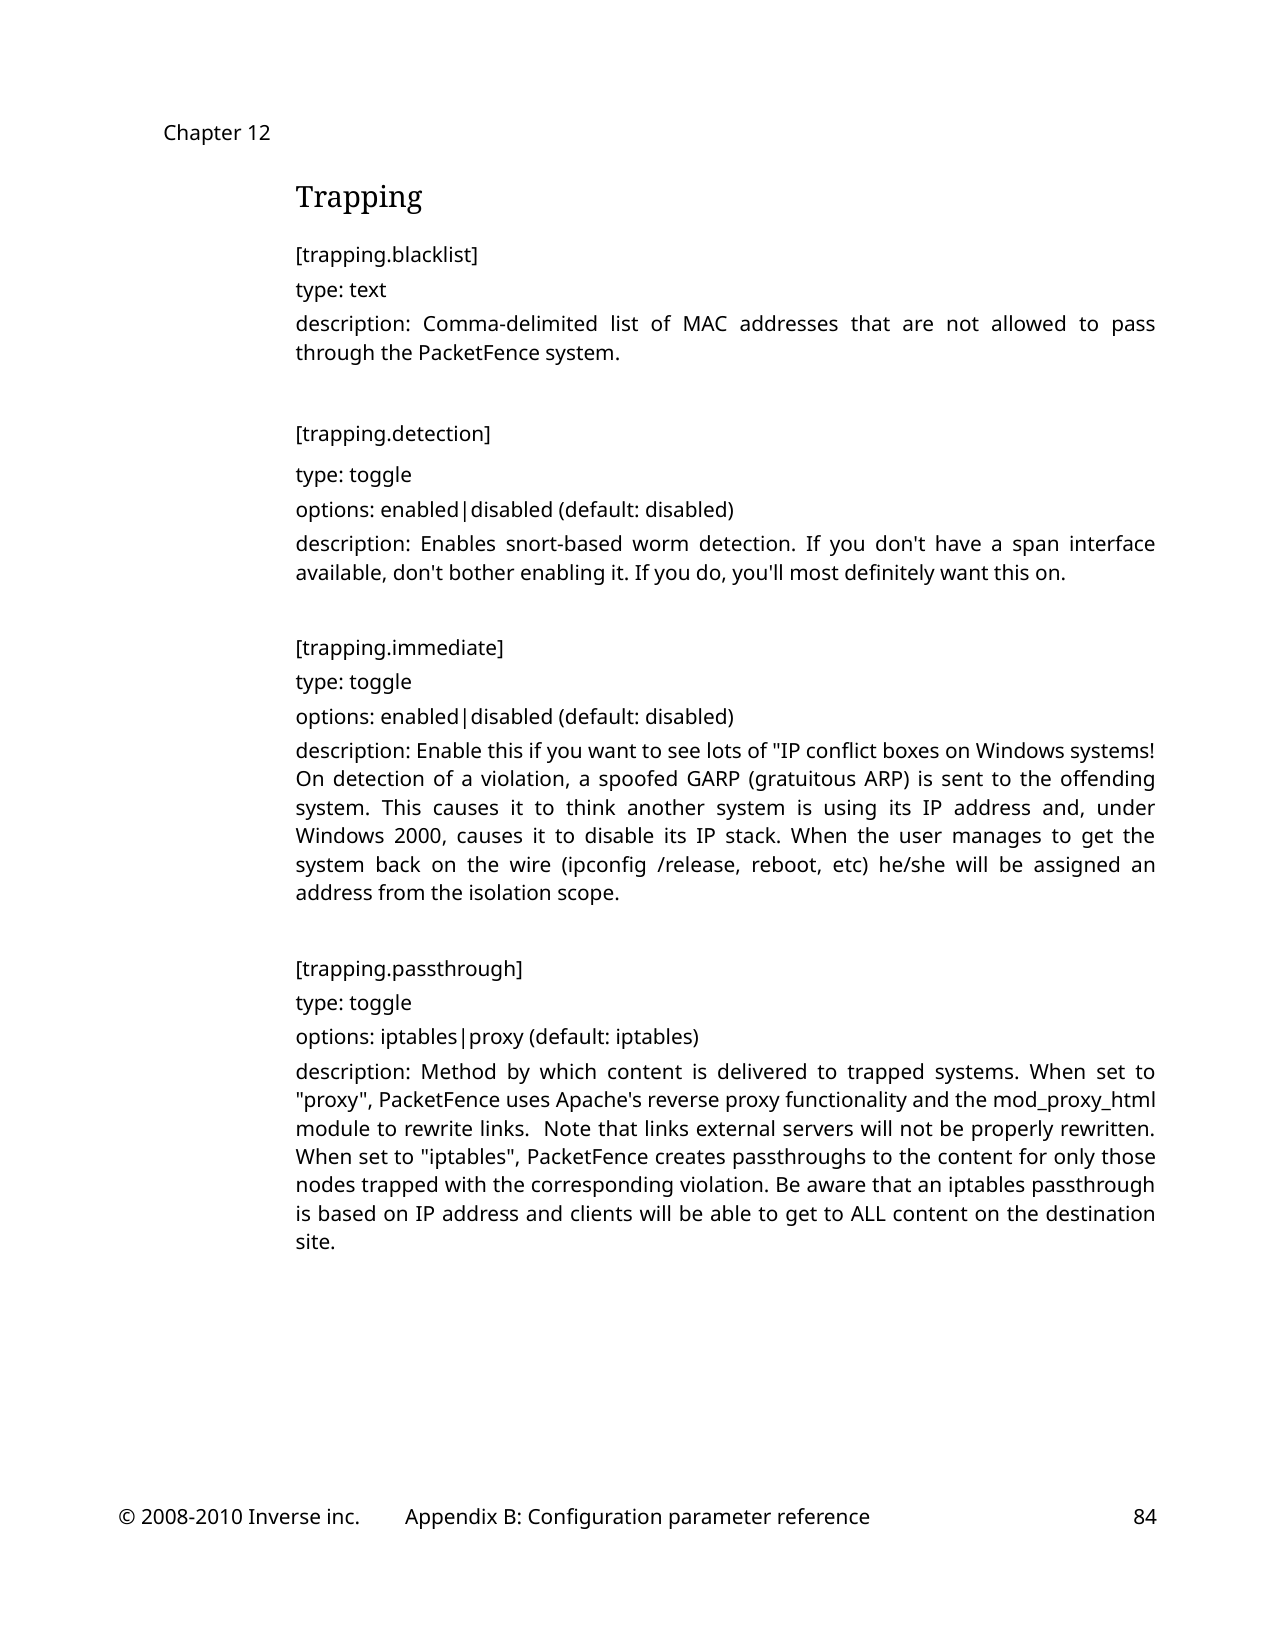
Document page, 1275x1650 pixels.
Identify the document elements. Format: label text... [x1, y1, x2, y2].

text description: Enables snort-based worm detection. If you don't have a span interface available, don't bother enabling it. If you do, you'll most definitely want this on. [295, 529, 1157, 586]
text description: Comma-delimited list of MAC addresses that are not allowed to pass through the PacketFence system. [295, 309, 1157, 366]
text [trapping.detection] [295, 419, 1157, 448]
text [trapping.blacklist] [295, 241, 1157, 269]
text description: Enable this if you want to see lots of "IP conflict boxes on Windows systems! On detection of a violation, a spoofed GARP (gratuitous ARP) is sent to the offending system. This causes it to think another system is using its IP address and, under Windows 2000, causes it to disable its IP stack. When the user manages to get the system back on the wire (ipconfig /release, reboot, etc) he/she will be assigned an address from the isolation scope. [295, 736, 1157, 907]
text type: toggle [295, 988, 1157, 1016]
text type: text [295, 275, 1157, 303]
text type: toggle [295, 667, 1157, 696]
text [trapping.immediate] [295, 633, 1157, 661]
subtitle Trapping [295, 176, 1157, 216]
text options: enabled|disabled (default: disabled) [295, 495, 1157, 523]
text [trapping.passthrough] [295, 954, 1157, 982]
text type: toggle [295, 461, 1157, 489]
text options: enabled|disabled (default: disabled) [295, 702, 1157, 730]
text options: iptables|proxy (default: iptables) [295, 1022, 1157, 1051]
text description: Method by which content is delivered to trapped systems. When set to "proxy", PacketFence uses Apache's reverse proxy functionality and the mod_proxy_html module to rewrite links. Note that links external servers will not be properly rewritten. When set to "iptables", PacketFence creates passthroughs to the content for only those nodes trapped with the corresponding violation. Be aware that an iptables passthrough is based on IP address and clients will be able to get to ALL content on the destination site. [295, 1057, 1157, 1256]
